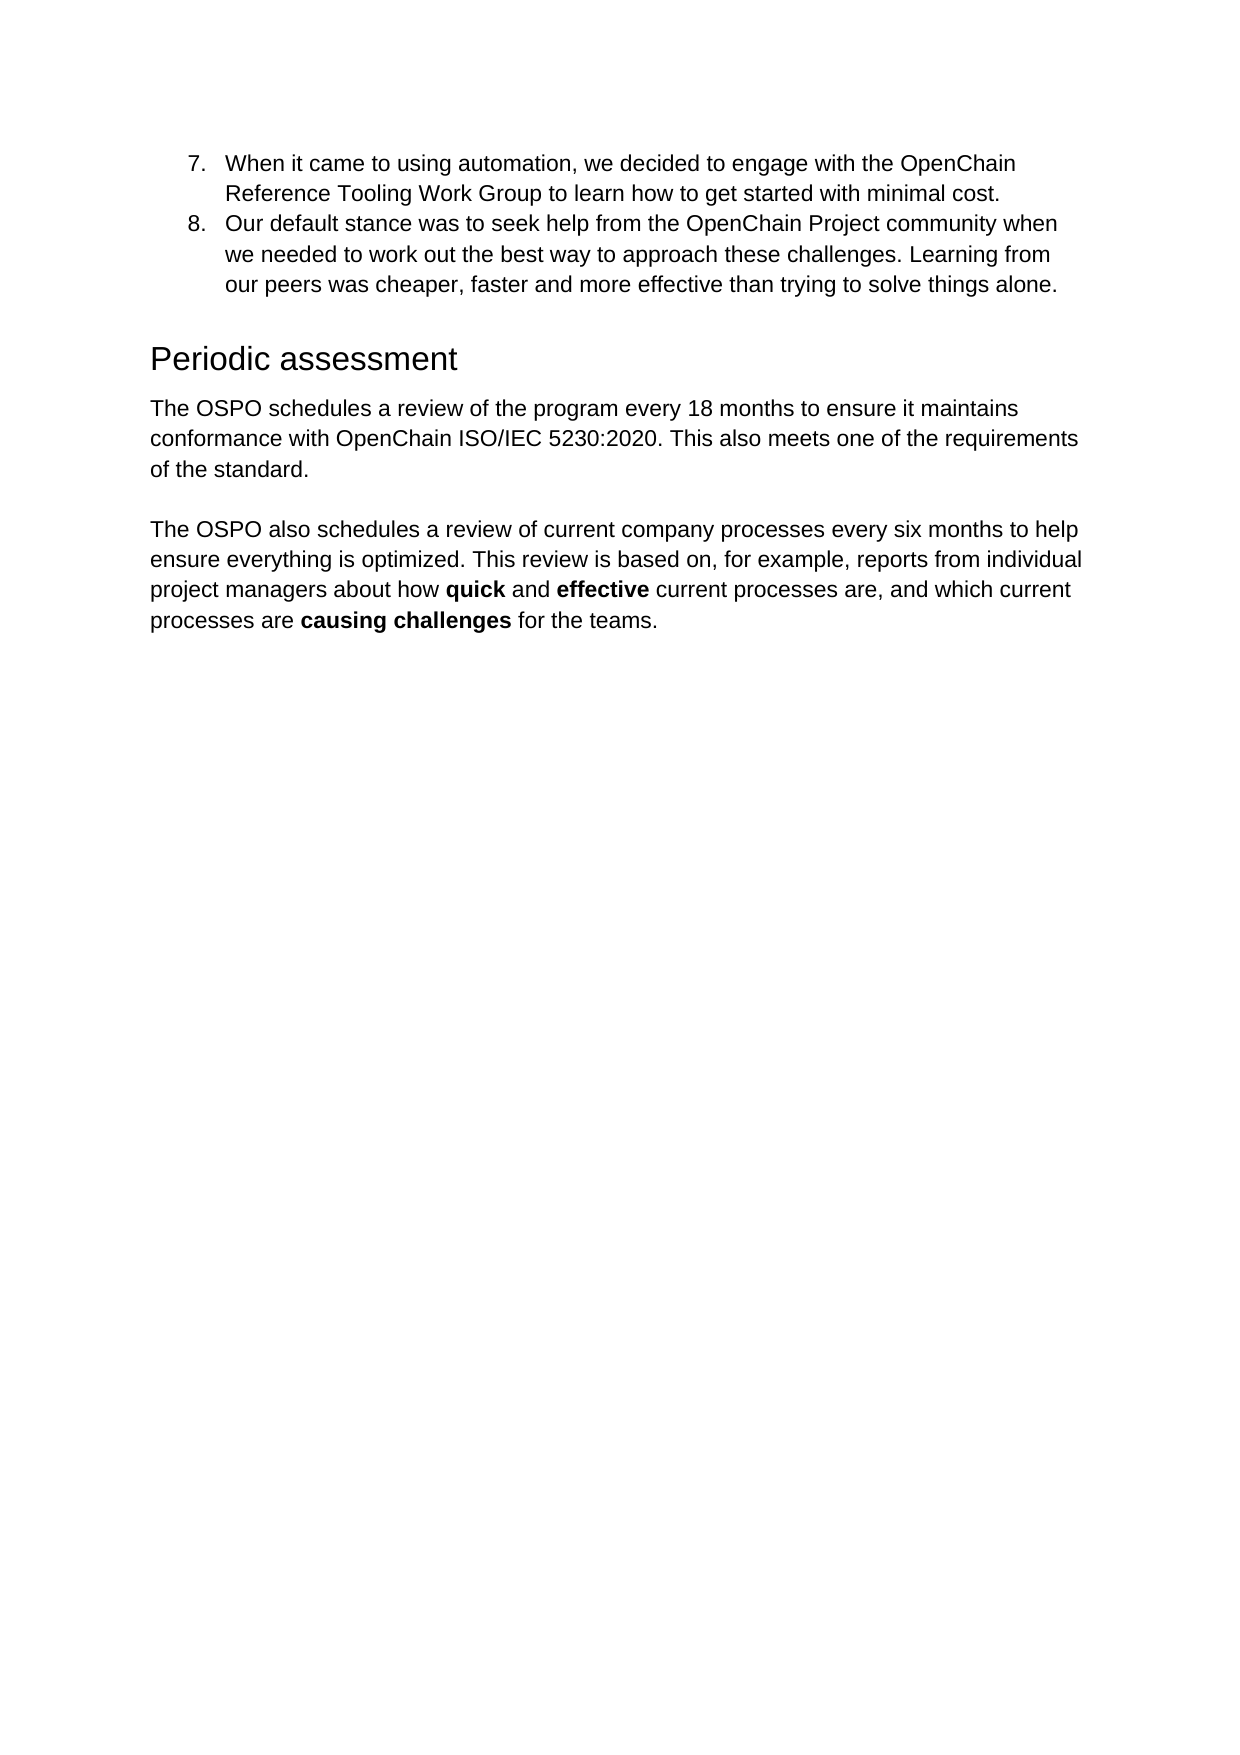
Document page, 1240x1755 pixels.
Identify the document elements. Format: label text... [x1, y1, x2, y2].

list When it came to using automation, we decided to engage with the OpenChain Reference Tooling Work Group to learn how to get started with minimal cost. [187, 150, 1089, 207]
text The OSPO schedules a review of the program every 18 months to ensure it maintains conformance with OpenChain ISO/IEC 5230:2020. This also meets one of the requirements of the standard. [150, 395, 1089, 482]
list Our default stance was to seek help from the OpenChain Project community when we needed to work out the best way to approach these challenges. Learning from our peers was cheaper, faster and more effective than trying to solve things alone. [187, 210, 1089, 297]
subtitle Periodic assessment [150, 338, 1089, 377]
text The OSPO also schedules a review of current company processes every six months to help ensure everything is optimized. This review is based on, for example, reports from individual project managers about how quick and effective current processes are, and which current processes are causing challenges for the teams. [150, 516, 1089, 633]
